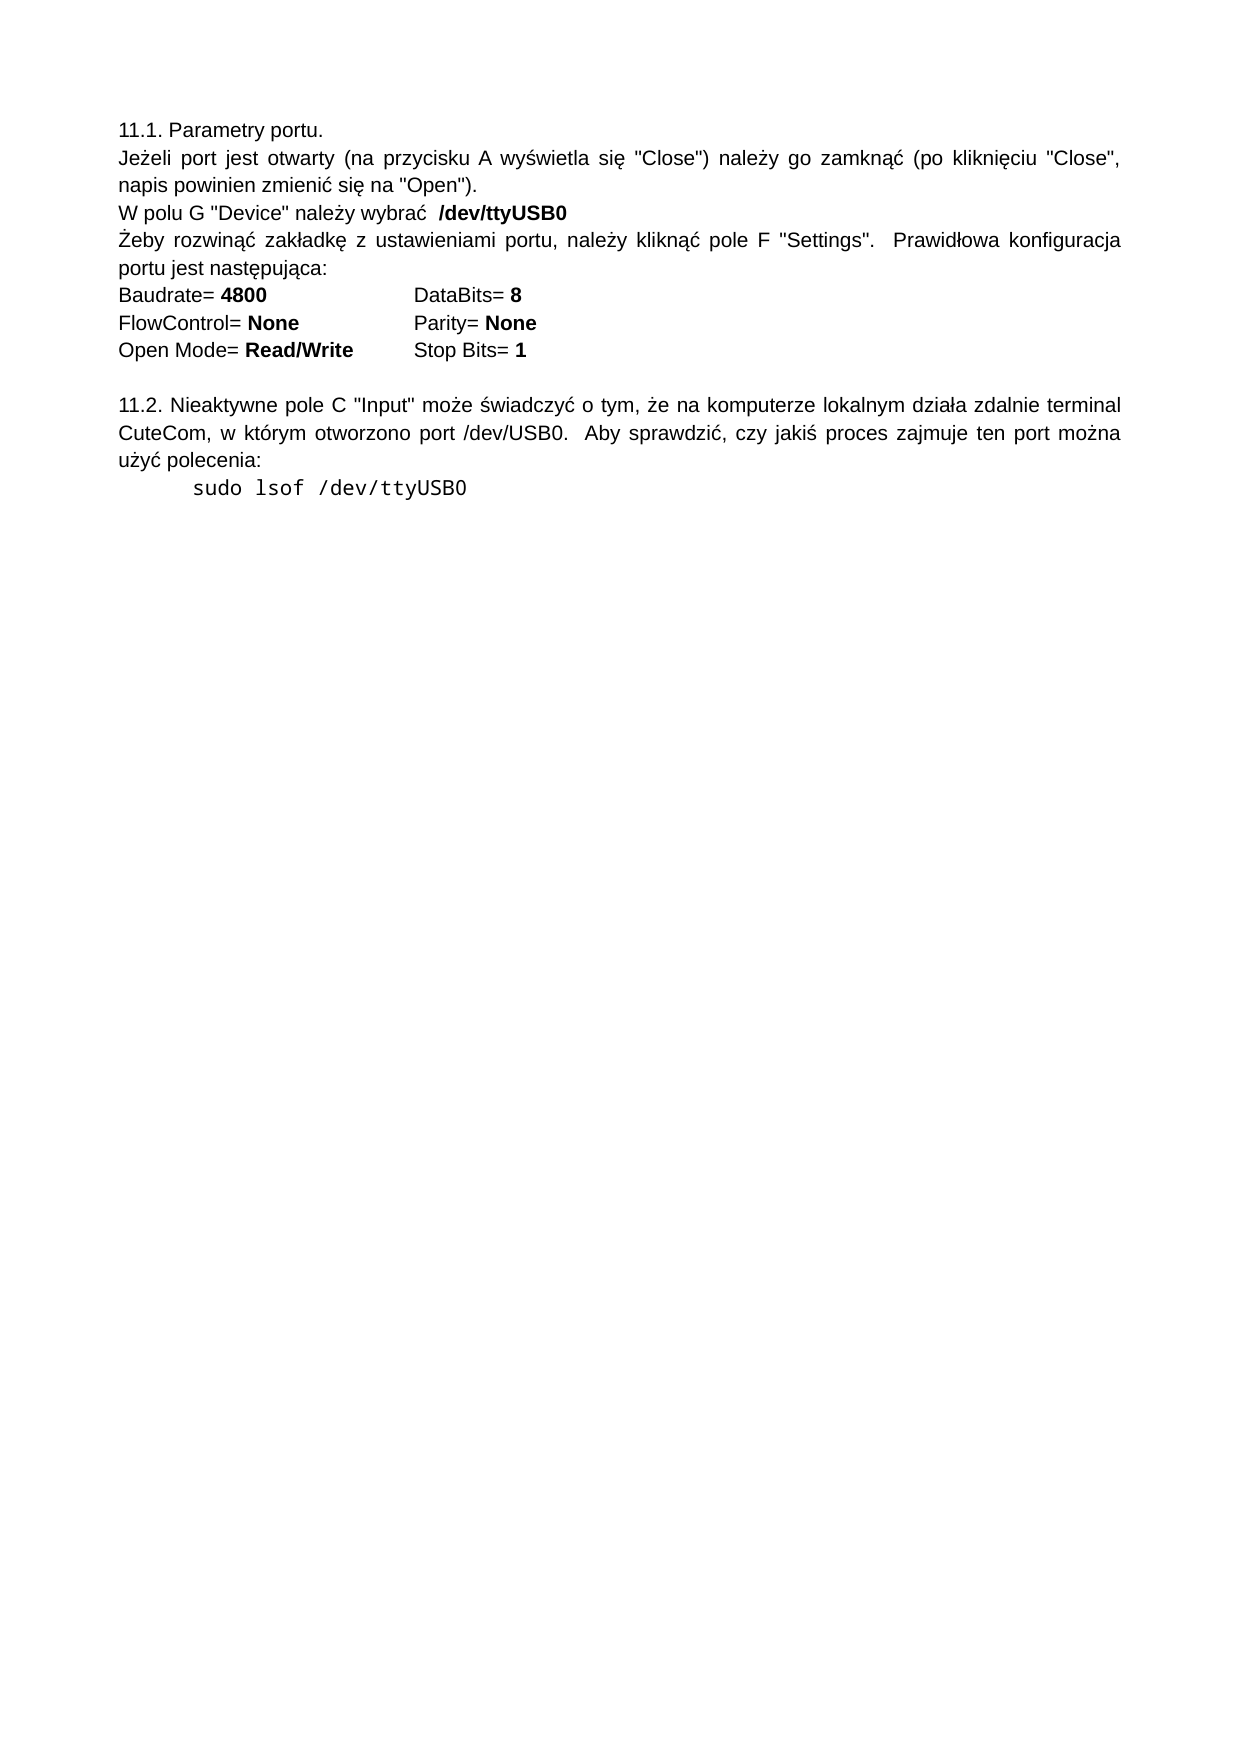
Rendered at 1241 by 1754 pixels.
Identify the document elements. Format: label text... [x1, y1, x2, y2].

text Baudrate= 4800 DataBits= 8 [118, 283, 1122, 307]
text FlowControl= None Parity= None [118, 311, 1122, 334]
text Jeżeli port jest otwarty (na przycisku A wyświetla się "Close") należy go zamknąć (po kliknięciu "Close", napis powinien zmienić się na "Open"). [118, 146, 1122, 197]
text W polu G "Device" należy wybrać /dev/ttyUSB0 [118, 201, 1122, 224]
text Żeby rozwinąć zakładkę z ustawieniami portu, należy kliknąć pole F "Settings". Prawidłowa konfiguracja portu jest następująca: [118, 228, 1122, 279]
text 11.1. Parametry portu. [118, 118, 1122, 142]
text 11.2. Nieaktywne pole C "Input" może świadczyć o tym, że na komputerze lokalnym działa zdalnie terminal CuteCom, w którym otworzono port /dev/USB0. Aby sprawdzić, czy jakiś proces zajmuje ten port można użyć polecenia: [118, 393, 1122, 472]
text sudo lsof /dev/ttyUSB0 [192, 476, 1122, 500]
text Open Mode= Read/Write Stop Bits= 1 [118, 338, 1122, 362]
